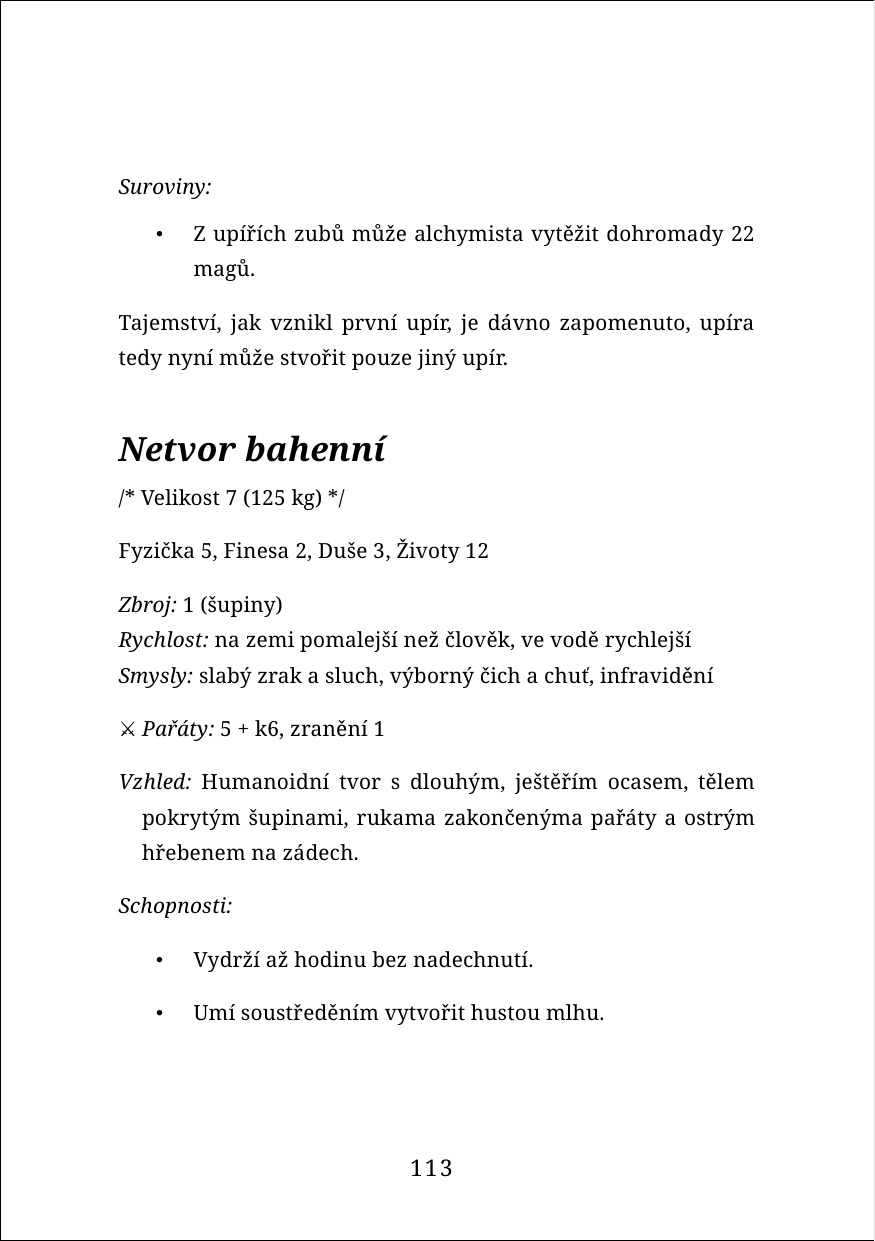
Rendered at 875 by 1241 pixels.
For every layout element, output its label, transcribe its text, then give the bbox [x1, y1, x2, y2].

text Vzhled: Humanoidní tvor s dlouhým, ještěřím ocasem, tělem pokrytým šupinami, rukama zakončenýma pařáty a ostrým hřebenem na zádech. [118, 767, 756, 867]
text Fyzička 5, Finesa 2, Duše 3, Životy 12 [118, 537, 756, 565]
list Vydrží až hodinu bez nadechnutí. [156, 945, 756, 973]
text Rychlost: na zemi pomalejší než člověk, ve vodě rychlejší [118, 625, 756, 654]
list Umí soustředěním vytvořit hustou mlhu. [156, 998, 756, 1026]
text Smysly: slabý zrak a sluch, výborný čich a chuť, infravidění [118, 661, 756, 689]
text Suroviny: [118, 172, 756, 200]
text Tajemství, jak vznikl první upír, je dávno zapomenuto, upíra tedy nyní může stvořit pouze jiný upír. [118, 308, 756, 372]
text ⚔ Pařáty: 5 + k6, zranění 1 [118, 714, 756, 742]
text /* Velikost 7 (125 kg) */ [118, 483, 756, 512]
subtitle Netvor bahenní [118, 426, 756, 472]
text Schopnosti: [118, 892, 756, 920]
text Zbroj: 1 (šupiny) [118, 590, 756, 618]
list Z upířích zubů může alchymista vytěžit dohromady 22 magů. [156, 219, 756, 283]
